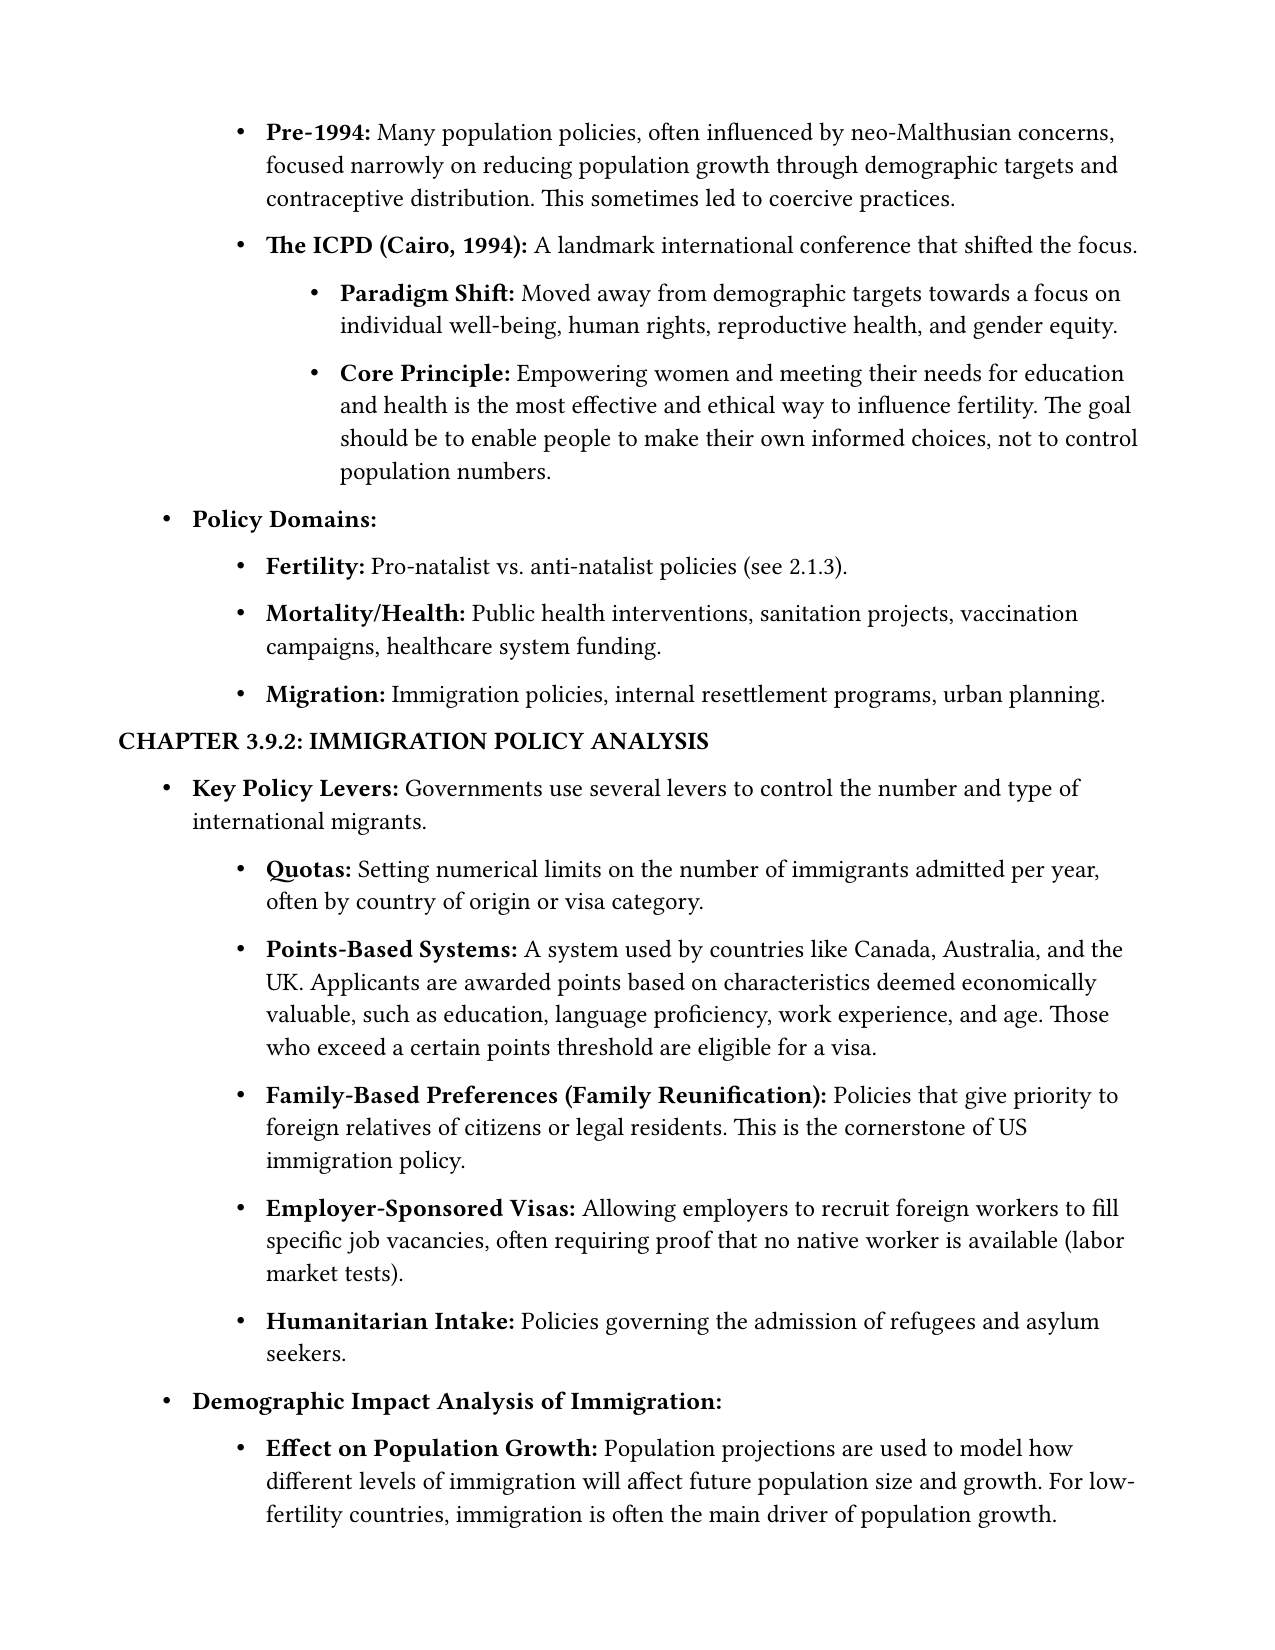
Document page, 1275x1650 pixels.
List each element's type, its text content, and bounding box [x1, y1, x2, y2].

list Points-Based Systems: A system used by countries like Canada, Australia, and the UK. Applicants are awarded points based on characteristics deemed economically valuable, such as education, language proficiency, work experience, and age. Those who exceed a certain points threshold are eligible for a visa. [236, 935, 1157, 1062]
list Core Principle: Empowering women and meeting their needs for education and health is the most effective and ethical way to influence fertility. The goal should be to enable people to make their own informed choices, not to control population numbers. [310, 359, 1157, 486]
list Paradigm Shift: Moved away from demographic targets towards a focus on individual well-being, human rights, reproductive health, and gender equity. [310, 278, 1157, 340]
list Policy Domains: [162, 504, 1157, 533]
list Key Policy Levers: Governments use several levers to control the number and type of international migrants. [162, 774, 1157, 836]
list Effect on Population Growth: Population projections are used to model how different levels of immigration will affect future population size and growth. For low-fertility countries, immigration is often the main driver of population growth. [236, 1434, 1157, 1528]
list Employer-Sponsored Visas: Allowing employers to recruit foreign workers to fill specific job vacancies, often requiring proof that no native worker is available (labor market tests). [236, 1194, 1157, 1288]
list Fertility: Pro-natalist vs. anti-natalist policies (see 2.1.3). [236, 552, 1157, 581]
list Pre-1994: Many population policies, often influenced by neo-Malthusian concerns, focused narrowly on reducing population growth through demographic targets and contraceptive distribution. This sometimes led to coercive practices. [236, 118, 1157, 212]
list Humanitarian Intake: Policies governing the admission of refugees and asylum seekers. [236, 1307, 1157, 1368]
list Demographic Impact Analysis of Immigration: [162, 1387, 1157, 1415]
list Family-Based Preferences (Family Reunification): Policies that give priority to foreign relatives of citizens or legal residents. This is the cornerstone of US immigration policy. [236, 1081, 1157, 1175]
list Migration: Immigration policies, internal resettlement programs, urban planning. [236, 679, 1157, 708]
text CHAPTER 3.9.2: IMMIGRATION POLICY ANALYSIS [118, 727, 1157, 756]
list The ICPD (Cairo, 1994): A landmark international conference that shifted the focus. [236, 231, 1157, 260]
list Quotas: Setting numerical limits on the number of immigrants admitted per year, often by country of origin or visa category. [236, 854, 1157, 916]
list Mortality/Health: Public health interventions, sanitation projects, vaccination campaigns, healthcare system funding. [236, 599, 1157, 661]
